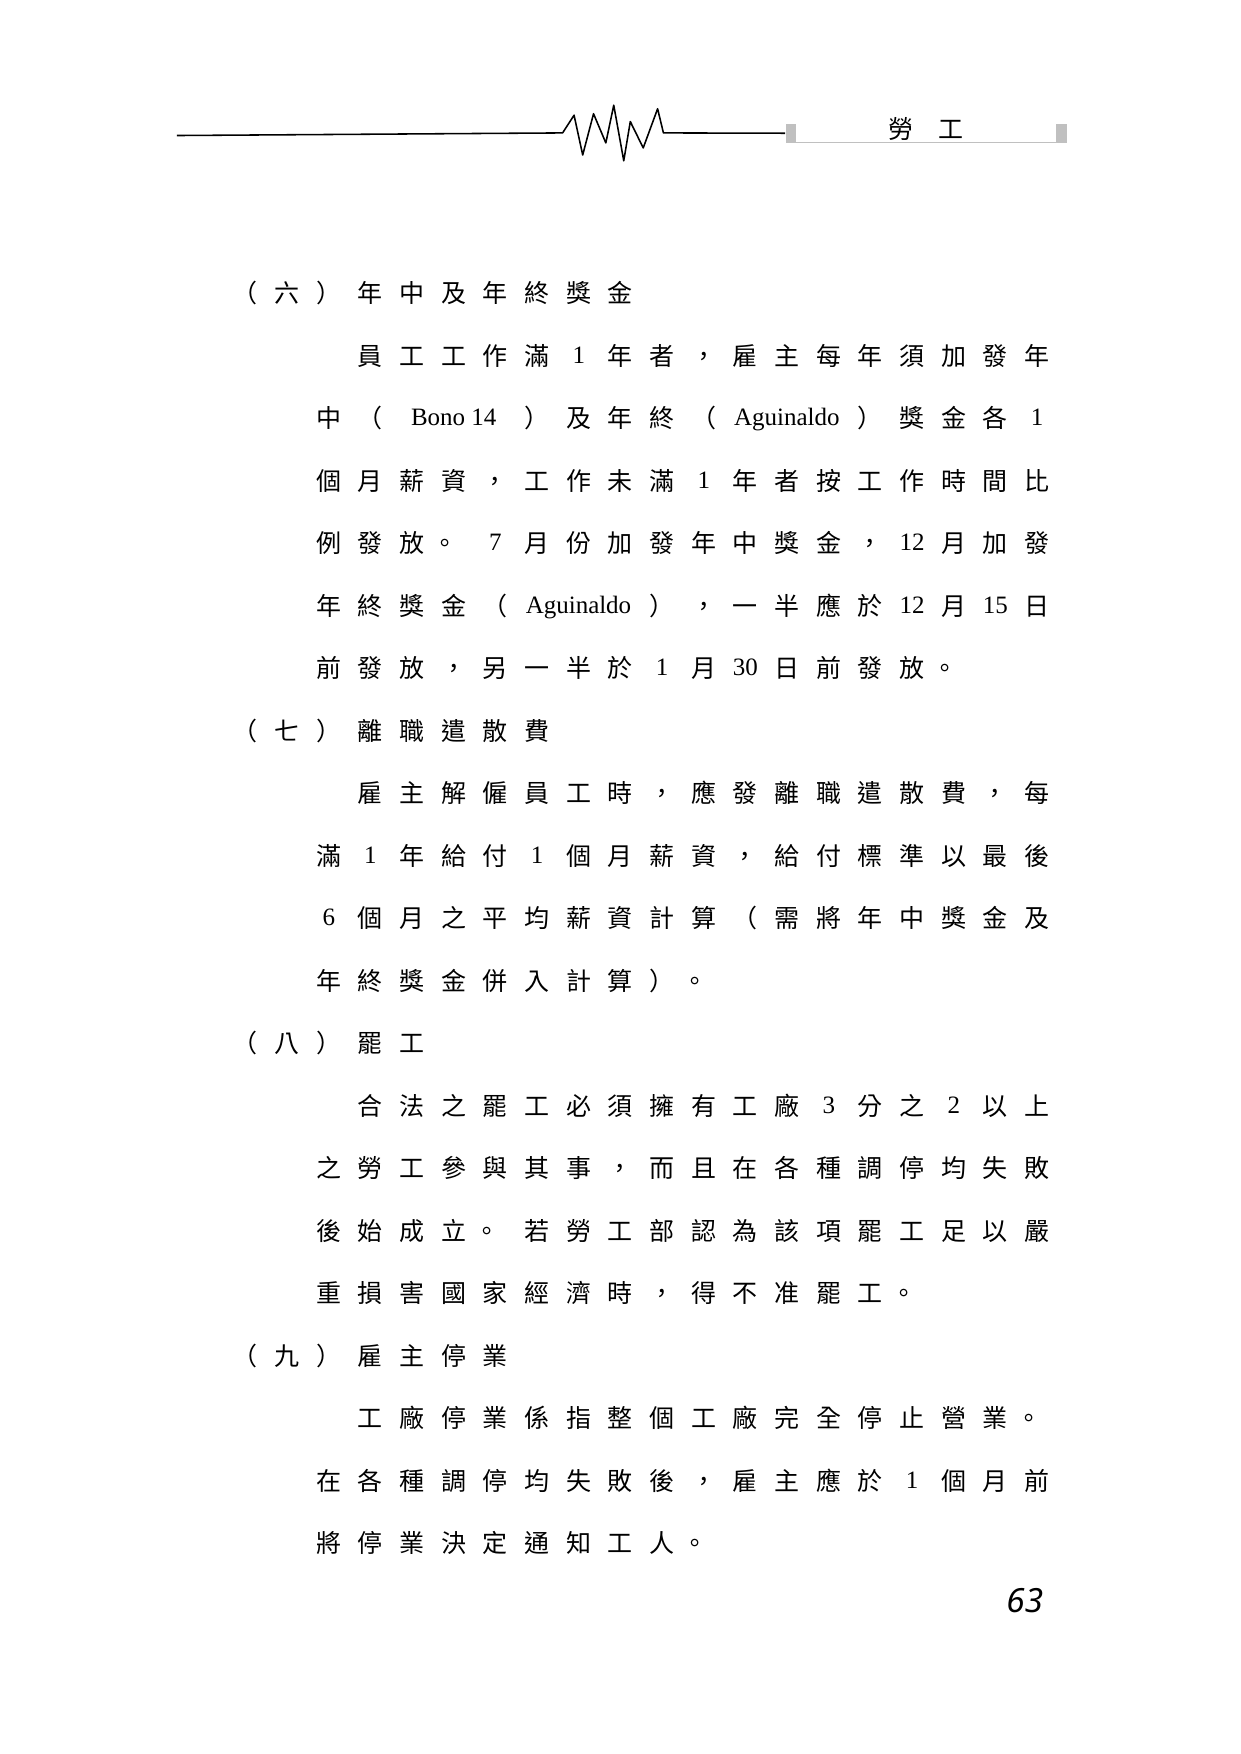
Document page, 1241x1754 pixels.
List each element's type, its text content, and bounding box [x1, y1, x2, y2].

text （六）年中及年終獎金 [207, 250, 1058, 313]
text 雇主解僱員工時，應發離職遣散費，每滿1年給付1個月薪資，給付標準以最後6個月之平均薪資計算（需將年中獎金及年終獎金併入計算）。 [281, 750, 1058, 1000]
text （九）雇主停業 [207, 1313, 1058, 1375]
text 合法之罷工必須擁有工廠3分之2以上之勞工參與其事，而且在各種調停均失敗後始成立。若勞工部認為該項罷工足以嚴重損害國家經濟時，得不准罷工。 [281, 1063, 1058, 1313]
text （八）罷工 [207, 1000, 1058, 1063]
text 工廠停業係指整個工廠完全停止營業。在各種調停均失敗後，雇主應於1個月前將停業決定通知工人。 [281, 1375, 1058, 1563]
text （七）離職遣散費 [207, 688, 1058, 750]
text 員工工作滿1年者，雇主每年須加發年中（Bono 14）及年終（Aguinaldo）獎金各1個月薪資，工作未滿1年者按工作時間比例發放。7月份加發年中獎金，12月加發年終獎金（Aguinaldo），一半應於12月15日前發放，另一半於1月30日前發放。 [281, 313, 1058, 688]
